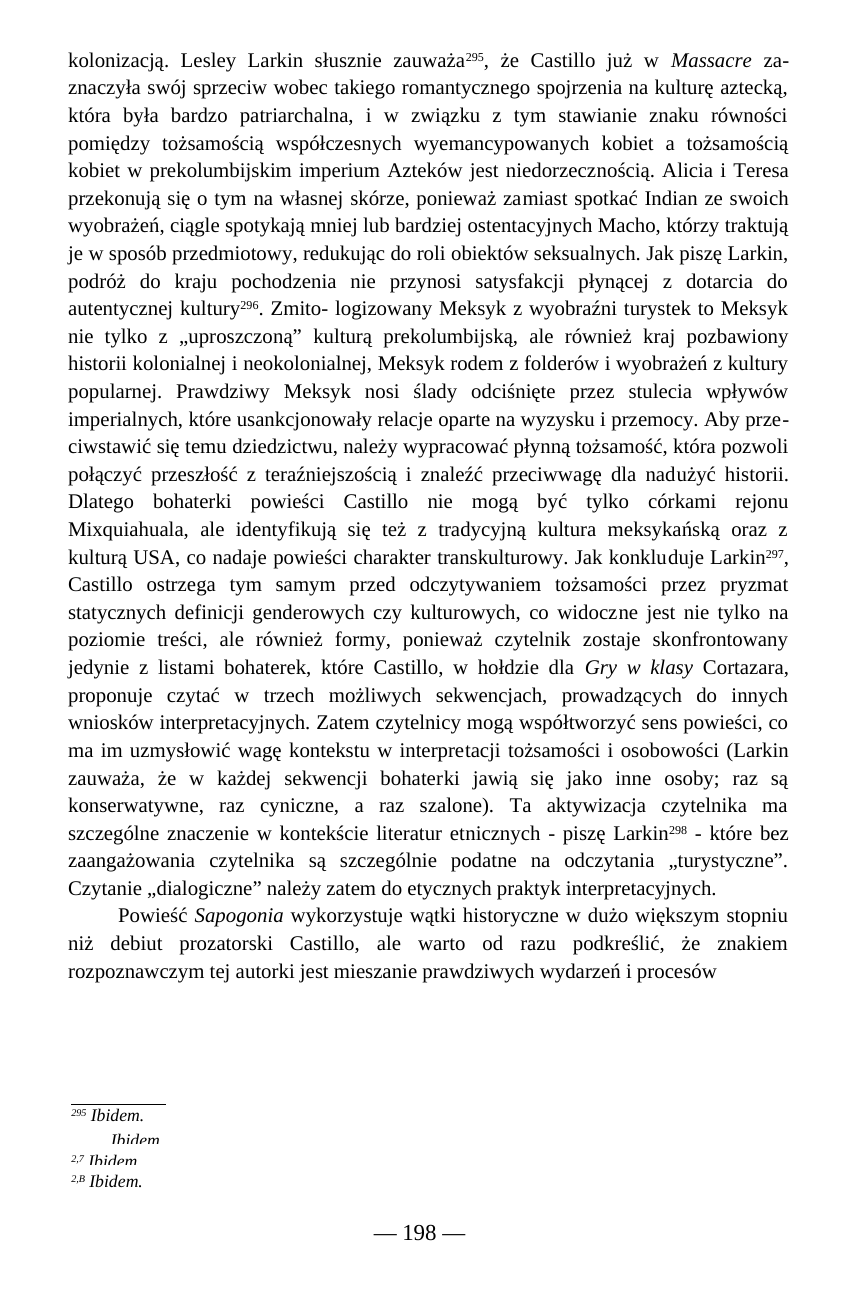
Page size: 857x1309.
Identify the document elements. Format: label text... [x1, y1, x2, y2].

text Powieść Sapogonia wykorzystuje wątki historyczne w dużo większym stopniu niż debiut prozatorski Castillo, ale warto od razu podkreślić, że znakiem rozpoznawczym tej autorki jest mieszanie prawdziwych wydarzeń i procesów [68, 903, 789, 983]
text 2,7 Ibidem. [71, 1151, 166, 1164]
text kolonizacją. Lesley Larkin słusznie zauważa295, że Castillo już w Massacre za­znaczyła swój sprzeciw wobec takiego romantycznego spojrzenia na kulturę aztecką, która była bardzo patriarchalna, i w związku z tym stawianie znaku równości pomiędzy tożsamością współczesnych wyemancypowanych kobiet a tożsamością kobiet w prekolumbijskim imperium Azteków jest niedorzecz­nością. Alicia i Teresa przekonują się o tym na własnej skórze, ponieważ za­miast spotkać Indian ze swoich wyobrażeń, ciągle spotykają mniej lub bardziej ostentacyjnych Macho, którzy traktują je w sposób przedmiotowy, redukując do roli obiektów seksualnych. Jak piszę Larkin, podróż do kraju pochodzenia nie przynosi satysfakcji płynącej z dotarcia do autentycznej kultury296. Zmito- logizowany Meksyk z wyobraźni turystek to Meksyk nie tylko z „uproszczo­ną” kulturą prekolumbijską, ale również kraj pozbawiony historii kolonialnej i neokolonialnej, Meksyk rodem z folderów i wyobrażeń z kultury popularnej. Prawdziwy Meksyk nosi ślady odciśnięte przez stulecia wpływów imperial­nych, które usankcjonowały relacje oparte na wyzysku i przemocy. Aby prze­ciwstawić się temu dziedzictwu, należy wypracować płynną tożsamość, która pozwoli połączyć przeszłość z teraźniejszością i znaleźć przeciwwagę dla nad­użyć historii. Dlatego bohaterki powieści Castillo nie mogą być tylko córkami rejonu Mixquiahuala, ale identyfikują się też z tradycyjną kultura meksykańską oraz z kulturą USA, co nadaje powieści charakter transkulturowy. Jak konklu­duje Larkin297, Castillo ostrzega tym samym przed odczytywaniem tożsamości przez pryzmat statycznych definicji genderowych czy kulturowych, co widocz­ne jest nie tylko na poziomie treści, ale również formy, ponieważ czytelnik zostaje skonfrontowany jedynie z listami bohaterek, które Castillo, w hołdzie dla Gry w klasy Cortazara, proponuje czytać w trzech możliwych sekwencjach, prowadzących do innych wniosków interpretacyjnych. Zatem czytelnicy mogą współtworzyć sens powieści, co ma im uzmysłowić wagę kontekstu w interpre­tacji tożsamości i osobowości (Larkin zauważa, że w każdej sekwencji bohater­ki jawią się jako inne osoby; raz są konserwatywne, raz cyniczne, a raz szalone). Ta aktywizacja czytelnika ma szczególne znaczenie w kontekście literatur et­nicznych - piszę Larkin298 - które bez zaangażowania czytelnika są szczególnie podatne na odczytania „turystyczne”. Czytanie „dialogiczne” należy zatem do etycznych praktyk interpretacyjnych. [68, 48, 789, 900]
text — 198 — [373, 1219, 483, 1246]
text Ibidem. [71, 1130, 166, 1144]
text 295 Ibidem. [71, 1105, 166, 1123]
text 2,B Ibidem. [71, 1171, 166, 1191]
